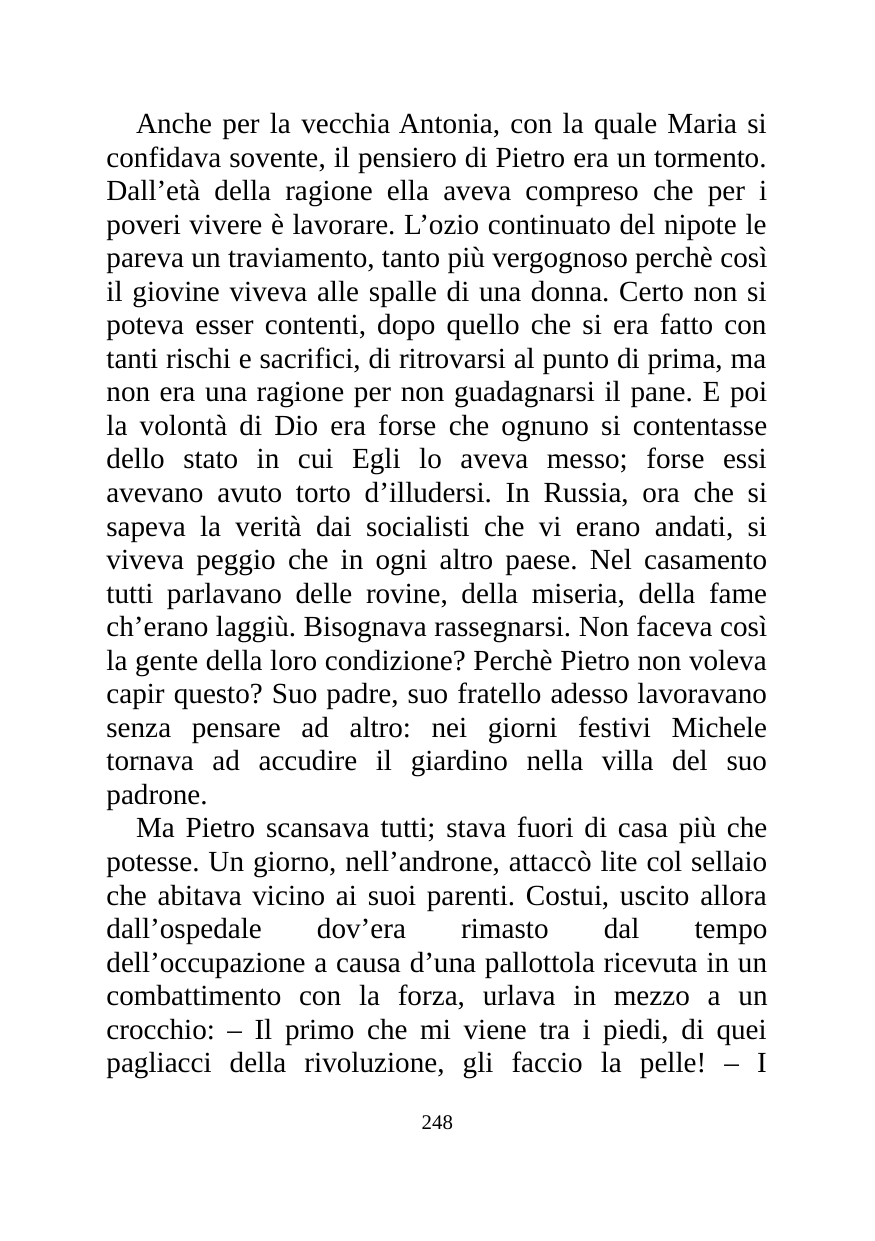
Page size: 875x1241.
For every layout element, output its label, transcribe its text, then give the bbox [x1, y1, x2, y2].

text Anche per la vecchia Antonia, con la quale Maria si confidava sovente, il pensiero di Pietro era un tormento. Dall’età della ragione ella aveva compreso che per i poveri vivere è lavorare. L’ozio continuato del nipote le pareva un traviamento, tanto più vergognoso perchè così il giovine viveva alle spalle di una donna. Certo non si poteva esser contenti, dopo quello che si era fatto con tanti rischi e sacrifici, di ritrovarsi al punto di prima, ma non era una ragione per non guadagnarsi il pane. E poi la volontà di Dio era forse che ognuno si contentasse dello stato in cui Egli lo aveva messo; forse essi avevano avuto torto d’illudersi. In Russia, ora che si sapeva la verità dai socialisti che vi erano andati, si viveva peggio che in ogni altro paese. Nel casamento tutti parlavano delle rovine, della miseria, della fame ch’erano laggiù. Bisognava rassegnarsi. Non faceva così la gente della loro condizione? Perchè Pietro non voleva capir questo? Suo padre, suo fratello adesso lavoravano senza pensare ad altro: nei giorni festivi Michele tornava ad accudire il giardino nella villa del suo padrone. [106, 106, 768, 811]
text Ma Pietro scansava tutti; stava fuori di casa più che potesse. Un giorno, nell’androne, attaccò lite col sellaio che abitava vicino ai suoi parenti. Costui, uscito allora dall’ospedale dov’era rimasto dal tempo dell’occupazione a causa d’una pallottola ricevuta in un combattimento con la forza, urlava in mezzo a un crocchio: – Il primo che mi viene tra i piedi, di quei pagliacci della rivoluzione, gli faccio la pelle! – I [106, 811, 768, 1079]
